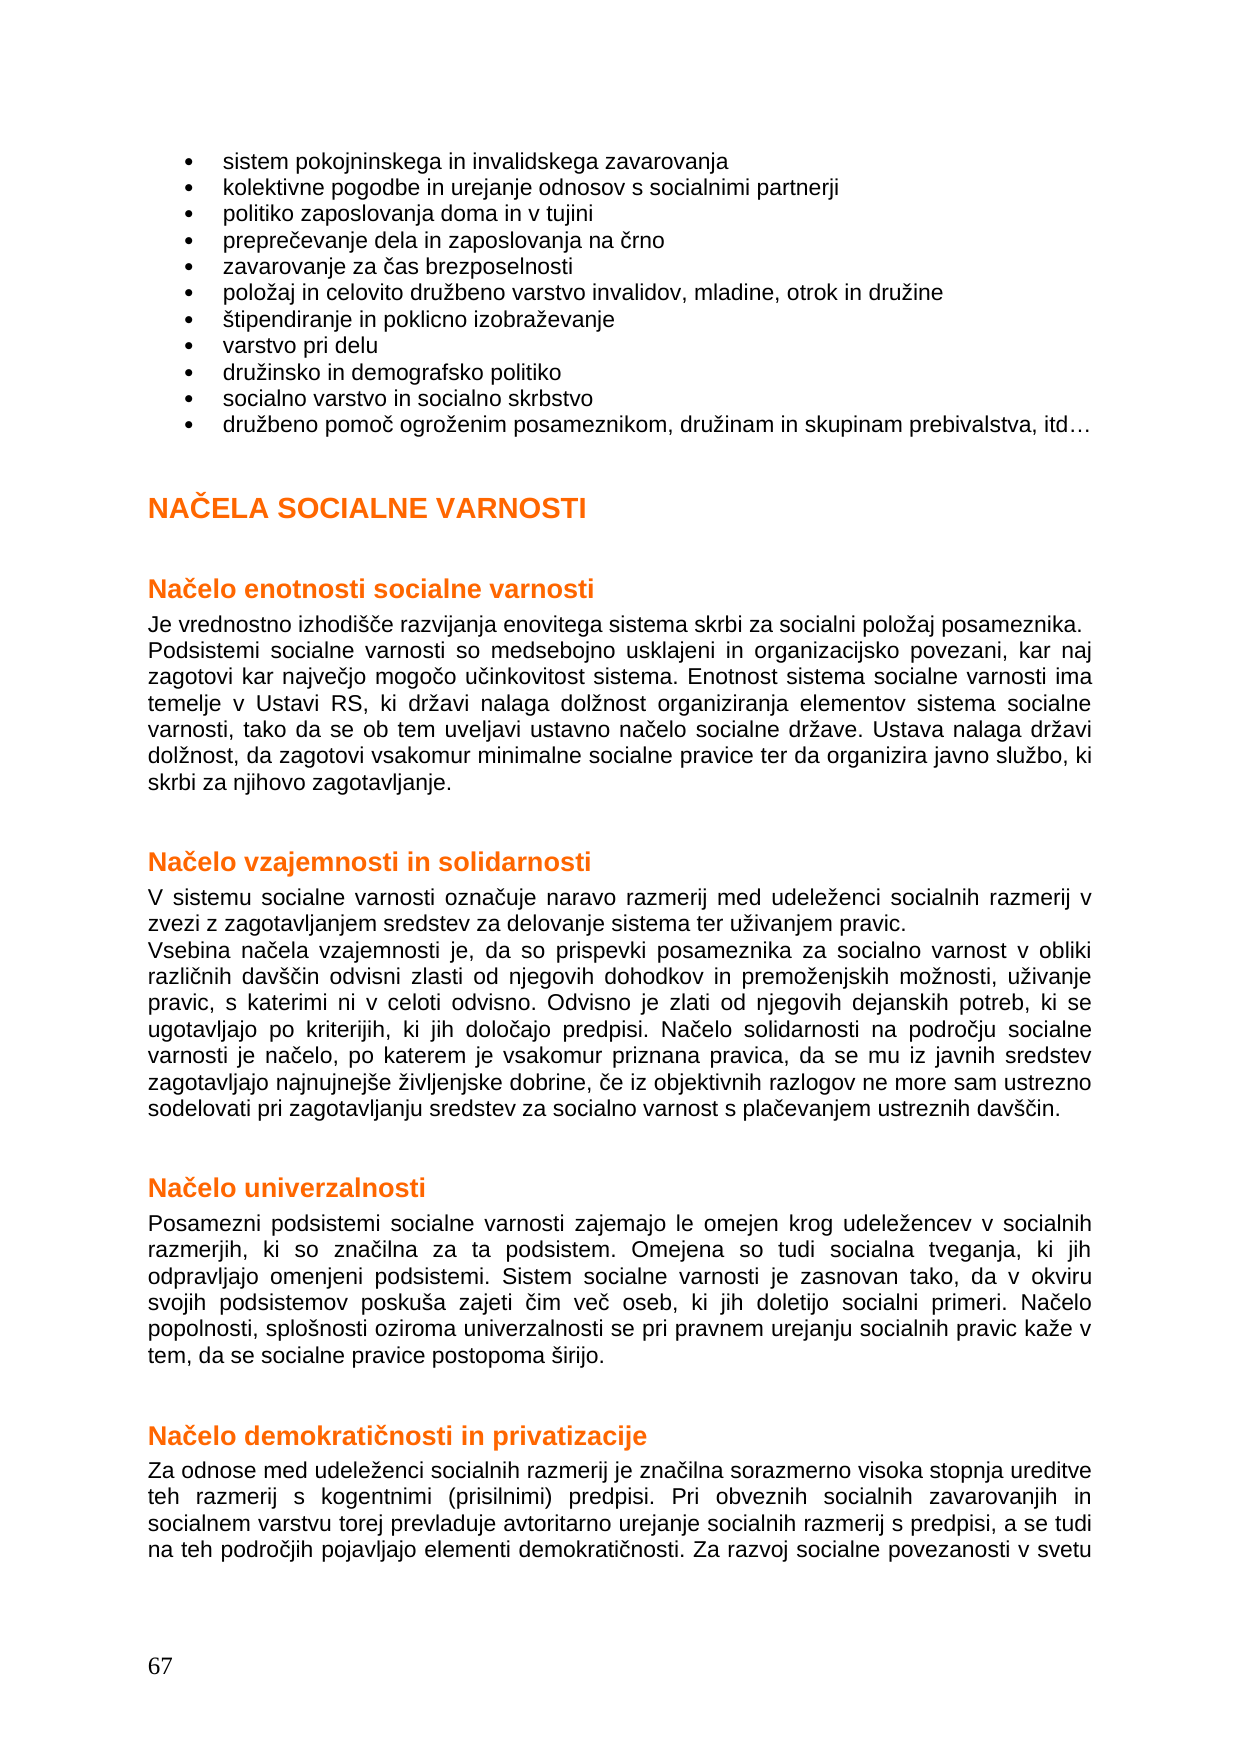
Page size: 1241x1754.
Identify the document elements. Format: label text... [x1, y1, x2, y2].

text Vsebina načela vzajemnosti je, da so prispevki posameznika za socialno varnost v obliki različnih davščin odvisni zlasti od njegovih dohodkov in premoženjskih možnosti, uživanje pravic, s katerimi ni v celoti odvisno. Odvisno je zlati od njegovih dejanskih potreb, ki se ugotavljajo po kriterijih, ki jih določajo predpisi. Načelo solidarnosti na področju socialne varnosti je načelo, po katerem je vsakomur priznana pravica, da se mu iz javnih sredstev zagotavljajo najnujnejše življenjske dobrine, če iz objektivnih razlogov ne more sam ustrezno sodelovati pri zagotavljanju sredstev za socialno varnost s plačevanjem ustreznih davščin. [148, 937, 1093, 1121]
list družbeno pomoč ogroženim posameznikom, družinam in skupinam prebivalstva, itd… [185, 411, 1093, 437]
text V sistemu socialne varnosti označuje naravo razmerij med udeleženci socialnih razmerij v zvezi z zagotavljanjem sredstev za delovanje sistema ter uživanjem pravic. [148, 884, 1093, 937]
list družinsko in demografsko politiko [185, 358, 1093, 385]
text Načelo enotnosti socialne varnosti [148, 573, 1093, 604]
text Za odnose med udeleženci socialnih razmerij je značilna sorazmerno visoka stopnja ureditve teh razmerij s kogentnimi (prisilnimi) predpisi. Pri obveznih socialnih zavarovanjih in socialnem varstvu torej prevladuje avtoritarno urejanje socialnih razmerij s predpisi, a se tudi na teh področjih pojavljajo elementi demokratičnosti. Za razvoj socialne povezanosti v svetu [148, 1457, 1093, 1562]
text Posamezni podsistemi socialne varnosti zajemajo le omejen krog udeležencev v socialnih razmerjih, ki so značilna za ta podsistem. Omejena so tudi socialna tveganja, ki jih odpravljajo omenjeni podsistemi. Sistem socialne varnosti je zasnovan tako, da v okviru svojih podsistemov poskuša zajeti čim več oseb, ki jih doletijo socialni primeri. Načelo popolnosti, splošnosti oziroma univerzalnosti se pri pravnem urejanju socialnih pravic kaže v tem, da se socialne pravice postopoma širijo. [148, 1210, 1093, 1368]
list sistem pokojninskega in invalidskega zavarovanja [185, 148, 1093, 174]
list preprečevanje dela in zaposlovanja na črno [185, 227, 1093, 253]
list štipendiranje in poklicno izobraževanje [185, 306, 1093, 332]
list varstvo pri delu [185, 332, 1093, 358]
text Je vrednostno izhodišče razvijanja enovitega sistema skrbi za socialni položaj posameznika. [148, 611, 1093, 637]
list kolektivne pogodbe in urejanje odnosov s socialnimi partnerji [185, 174, 1093, 200]
list zavarovanje za čas brezposelnosti [185, 253, 1093, 279]
list politiko zaposlovanja doma in v tujini [185, 200, 1093, 227]
list položaj in celovito družbeno varstvo invalidov, mladine, otrok in družine [185, 279, 1093, 306]
text Načelo demokratičnosti in privatizacije [148, 1419, 1093, 1451]
list socialno varstvo in socialno skrbstvo [185, 385, 1093, 411]
text Načelo univerzalnosti [148, 1172, 1093, 1204]
text Podsistemi socialne varnosti so medsebojno usklajeni in organizacijsko povezani, kar naj zagotovi kar največjo mogočo učinkovitost sistema. Enotnost sistema socialne varnosti ima temelje v Ustavi RS, ki državi nalaga dolžnost organiziranja elementov sistema socialne varnosti, tako da se ob tem uveljavi ustavno načelo socialne države. Ustava nalaga državi dolžnost, da zagotovi vsakomur minimalne socialne pravice ter da organizira javno službo, ki skrbi za njihovo zagotavljanje. [148, 637, 1093, 795]
text NAČELA SOCIALNE VARNOSTI [148, 491, 1093, 524]
text Načelo vzajemnosti in solidarnosti [148, 846, 1093, 878]
